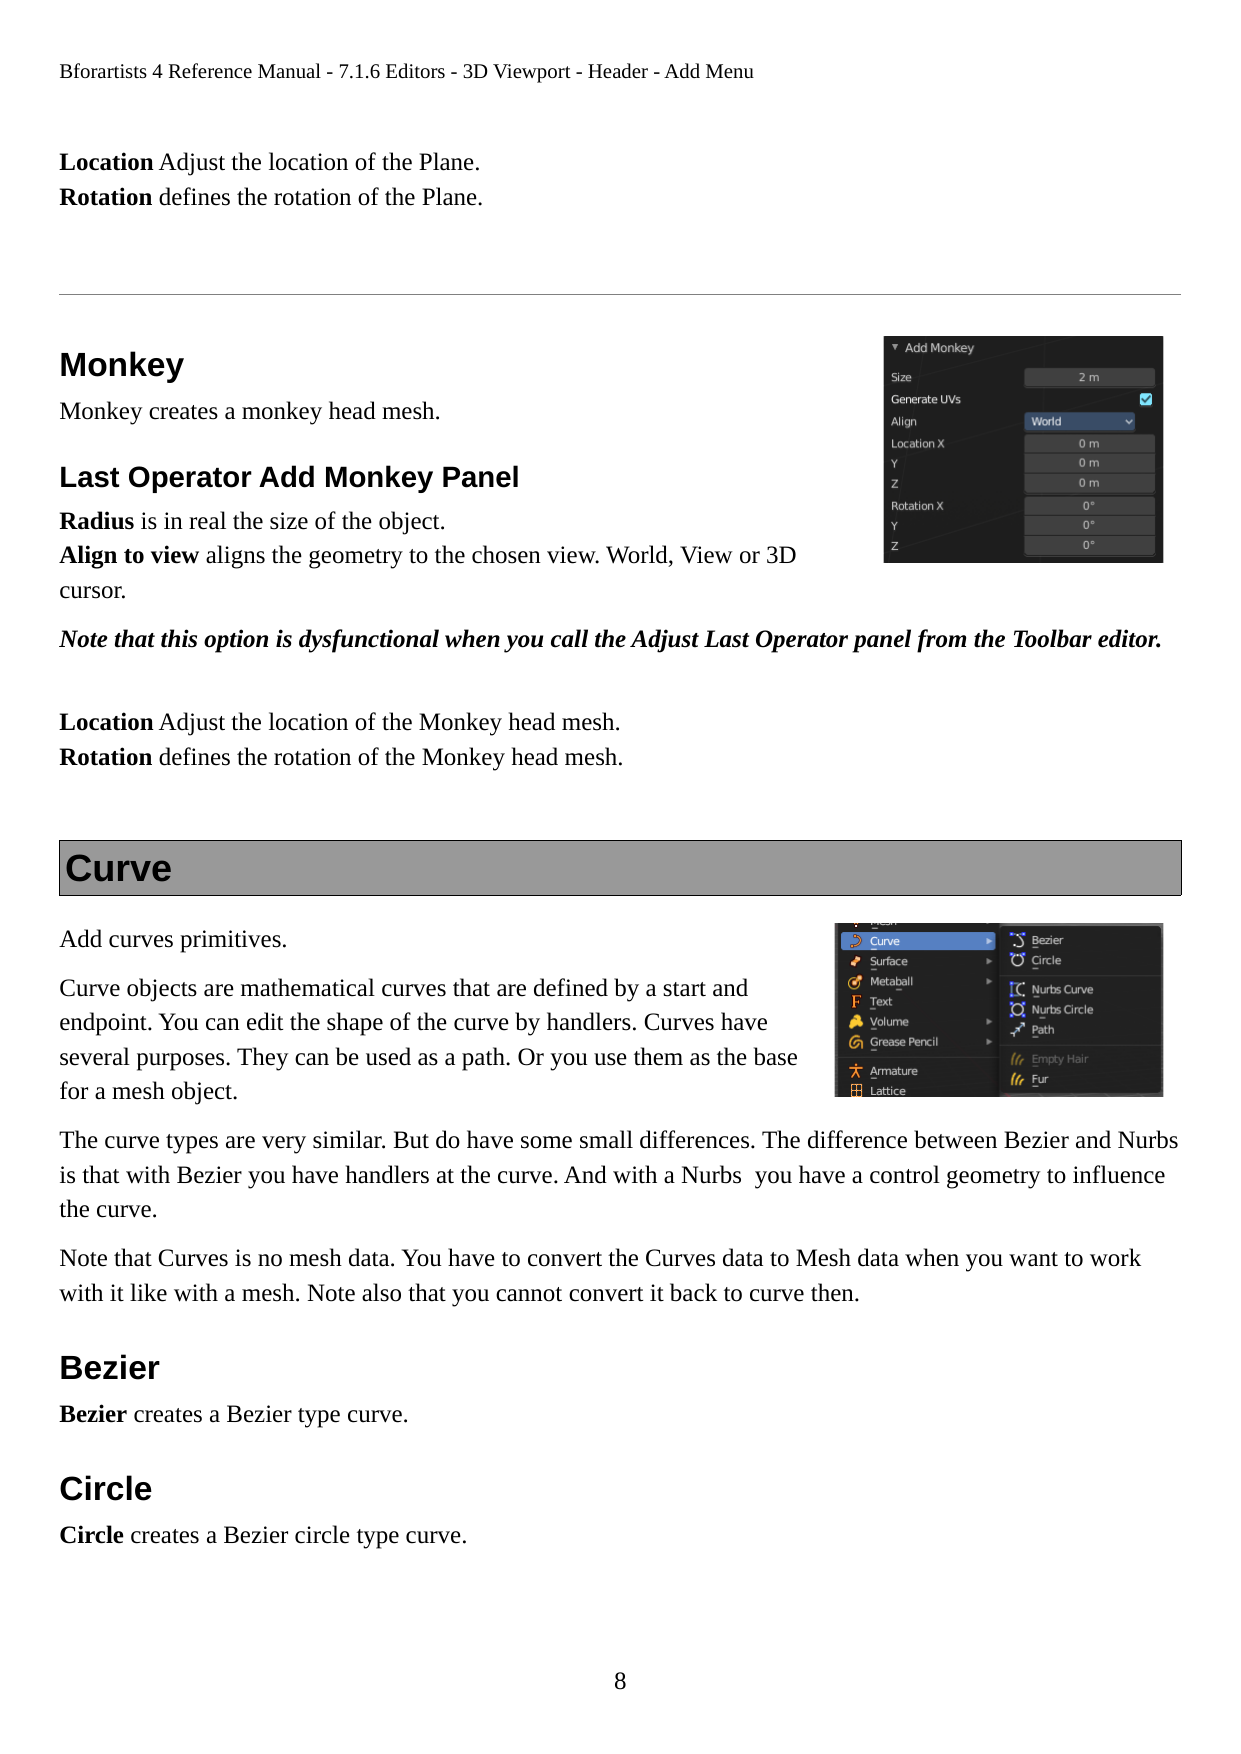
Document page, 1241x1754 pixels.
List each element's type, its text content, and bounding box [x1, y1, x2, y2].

subtitle Last Operator Add Monkey Panel [59, 459, 883, 493]
text Bezier creates a Bezier type curve. [59, 1399, 1181, 1428]
text Monkey creates a monkey head mesh. [59, 396, 883, 424]
table_header Curve [60, 841, 1181, 895]
text Add curves primitives. [59, 924, 834, 953]
text Location Adjust the location of the Monkey head mesh. Rotation defines the rotation of the Monkey head mesh. [59, 673, 1181, 771]
subtitle Bezier [59, 1348, 1181, 1387]
picture [883, 336, 1164, 563]
text Circle creates a Bezier circle type curve. [59, 1520, 1181, 1549]
picture [834, 923, 1164, 1097]
text [1164, 924, 1181, 953]
text Radius is in real the size of the object. Align to view aligns the geometry to the chosen view. World, View or 3D cursor. [59, 506, 1181, 603]
subtitle Circle [59, 1469, 1181, 1508]
text The curve types are very similar. But do have some small differences. The difference between Bezier and Nurbs is that with Bezier you have handlers at the curve. And with a Nurbs you have a control geometry to influence the curve. [59, 1126, 1181, 1223]
subtitle Monkey [59, 345, 883, 383]
text Note that this option is dysfunctional when you call the Adjust Last Operator panel from the Toolbar editor. [59, 624, 1181, 652]
text Note that Curves is no mesh data. You have to convert the Curves data to Mesh data when you want to work with it like with a mesh. Note also that you cannot convert it back to curve then. [59, 1243, 1181, 1307]
subtitle [1164, 345, 1181, 383]
text Curve objects are mathematical curves that are defined by a start and endpoint. You can edit the shape of the curve by handlers. Curves have several purposes. They can be used as a path. Or you use them as the base for a mesh object. [59, 973, 1181, 1105]
text Location Adjust the location of the Plane. Rotation defines the rotation of the Plane. [59, 113, 1181, 210]
